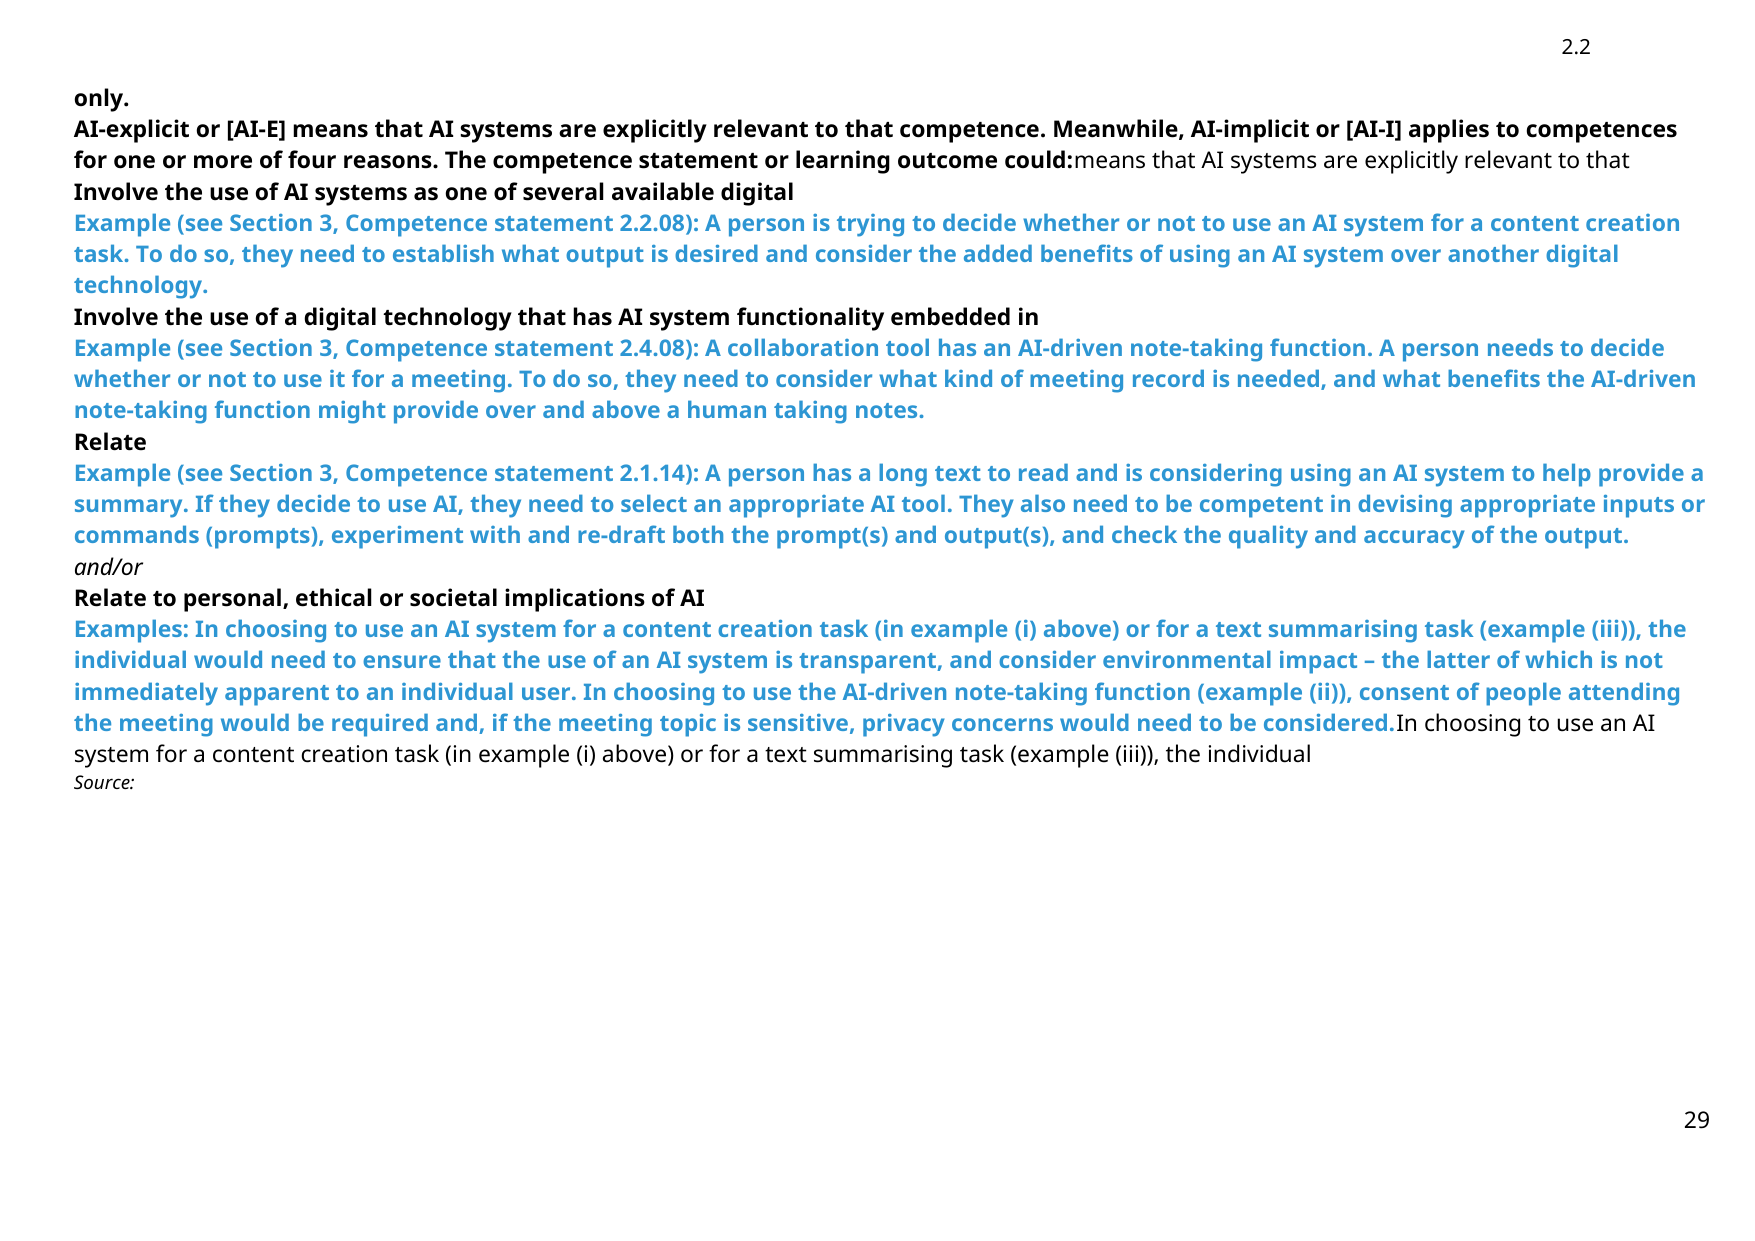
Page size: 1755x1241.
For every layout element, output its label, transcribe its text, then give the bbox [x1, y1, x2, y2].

text Relate [74, 425, 1710, 457]
text Example (see Section 3, Competence statement 2.2.08): A person is trying to decide whether or not to use an AI system for a content creation task. To do so, they need to establish what output is desired and consider the added benefits of using an AI system over another digital technology. [74, 207, 1710, 300]
text Example (see Section 3, Competence statement 2.4.08): A collaboration tool has an AI-driven note-taking function. A person needs to decide whether or not to use it for a meeting. To do so, they need to consider what kind of meeting record is needed, and what benefits the AI-driven note-taking function might provide over and above a human taking notes. [74, 332, 1710, 425]
text Involve the use of AI systems as one of several available digital [74, 175, 1710, 207]
text and/or [74, 550, 1710, 582]
text only. [74, 82, 1710, 113]
text Involve the use of a digital technology that has AI system functionality embedded in [74, 300, 1710, 332]
text AI-explicit or [AI-E] means that AI systems are explicitly relevant to that competence. Meanwhile, AI-implicit or [AI-I] applies to competences for one or more of four reasons. The competence statement or learning outcome could:means that AI systems are explicitly relevant to that [74, 113, 1710, 175]
text Example (see Section 3, Competence statement 2.1.14): A person has a long text to read and is considering using an AI system to help provide a summary. If they decide to use AI, they need to select an appropriate AI tool. They also need to be competent in devising appropriate inputs or commands (prompts), experiment with and re-draft both the prompt(s) and output(s), and check the quality and accuracy of the output. [74, 457, 1710, 550]
text Examples: In choosing to use an AI system for a content creation task (in example (i) above) or for a text summarising task (example (iii)), the individual would need to ensure that the use of an AI system is transparent, and consider environmental impact – the latter of which is not immediately apparent to an individual user. In choosing to use the AI-driven note-taking function (example (ii)), consent of people attending the meeting would be required and, if the meeting topic is sensitive, privacy concerns would need to be considered.In choosing to use an AI system for a content creation task (in example (i) above) or for a text summarising task (example (iii)), the individual [74, 613, 1710, 769]
text Source: [74, 769, 1376, 795]
text Relate to personal, ethical or societal implications of AI [74, 582, 1710, 613]
